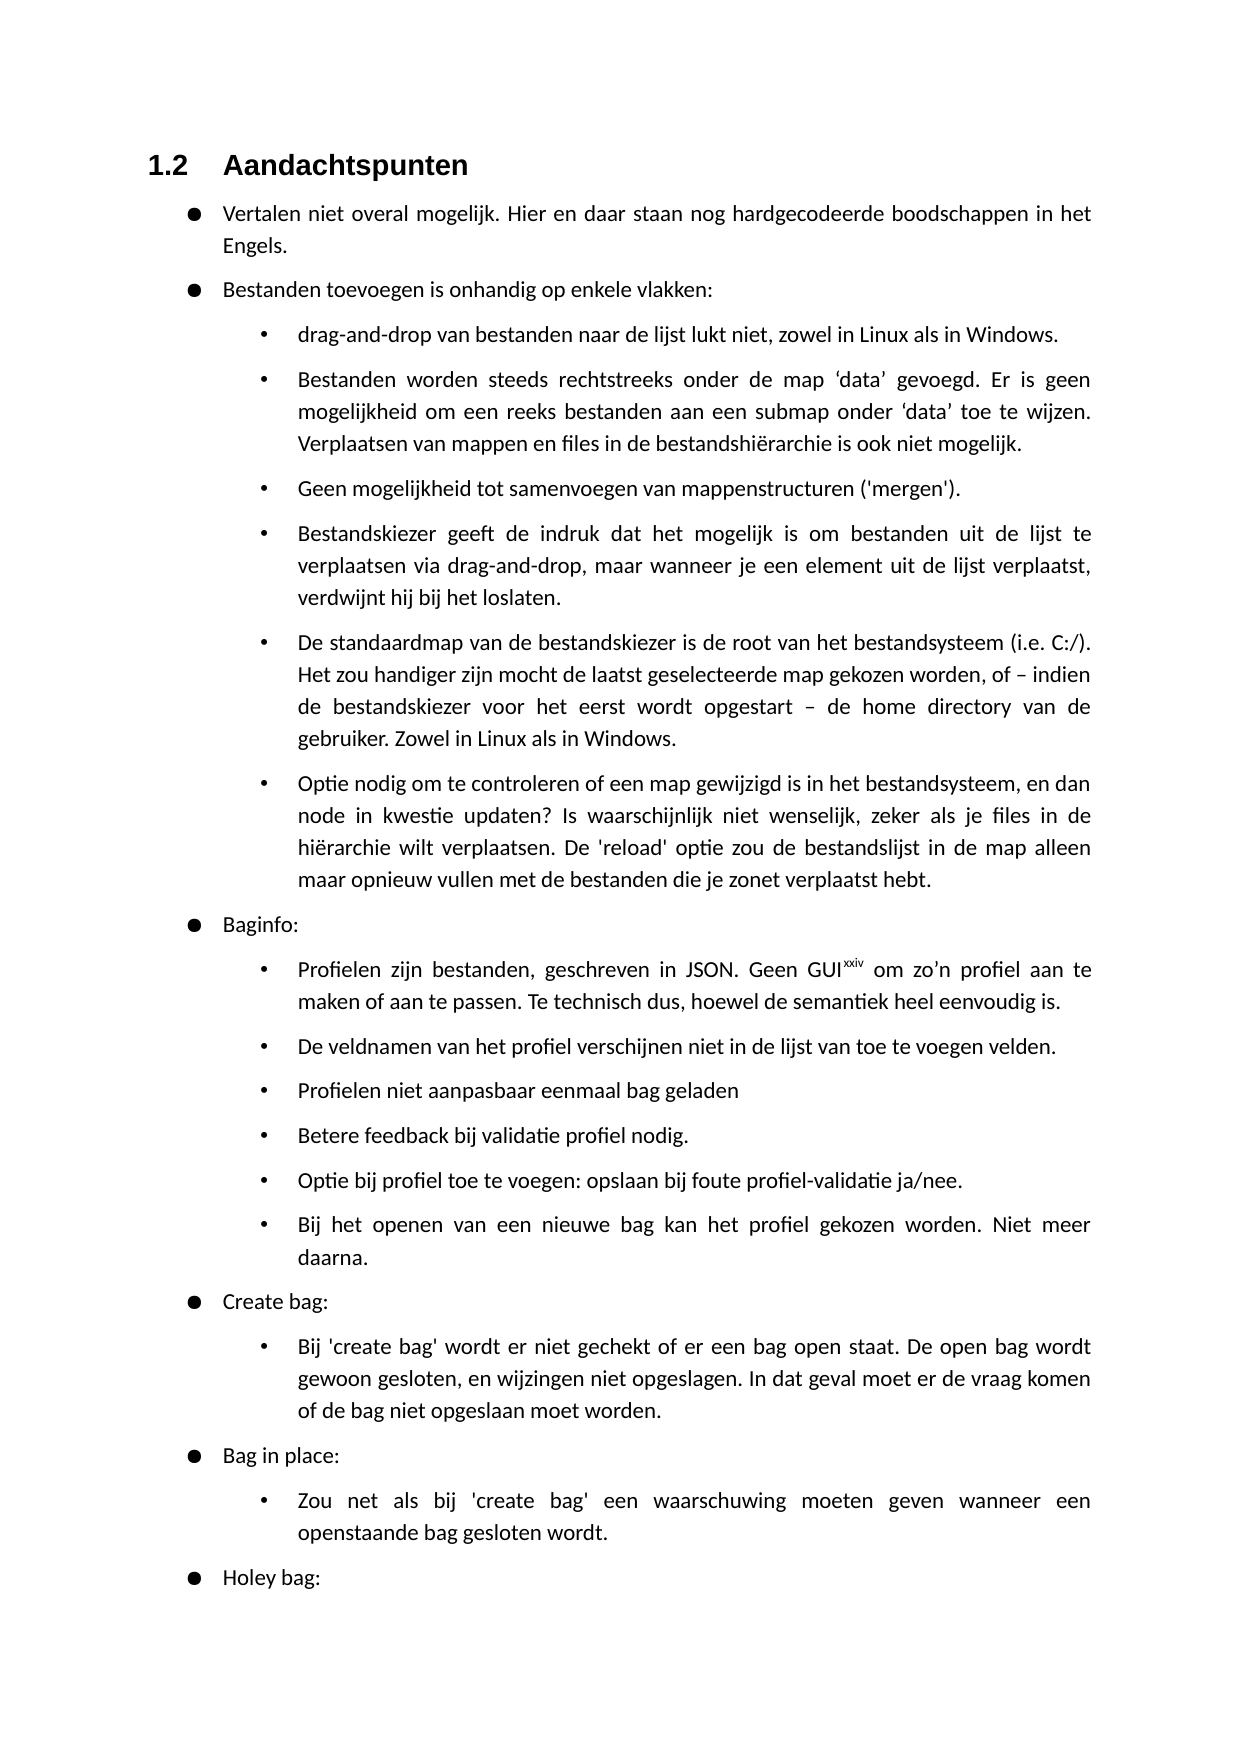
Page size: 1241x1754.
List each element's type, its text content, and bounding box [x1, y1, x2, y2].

list Optie bij profiel toe te voegen: opslaan bij foute profiel-validatie ja/nee. [260, 1166, 1093, 1194]
list Bij 'create bag' wordt er niet gechekt of er een bag open staat. De open bag wordt gewoon gesloten, en wijzingen niet opgeslagen. In dat geval moet er de vraag komen of de bag niet opgeslaan moet worden. [260, 1332, 1093, 1424]
list Geen mogelijkheid tot samenvoegen van mappenstructuren ('mergen'). [260, 474, 1093, 502]
list Baginfo: [185, 910, 1093, 938]
list De standaardmap van de bestandskiezer is de root van het bestandsysteem (i.e. C:/). Het zou handiger zijn mocht de laatst geselecteerde map gekozen worden, of – indien de bestandskiezer voor het eerst wordt opgestart – de home directory van de gebruiker. Zowel in Linux als in Windows. [260, 628, 1093, 752]
list Profielen zijn bestanden, geschreven in JSON. Geen GUI om zo’n profiel aan te maken of aan te passen. Te technisch dus, hoewel de semantiek heel eenvoudig is. [260, 955, 1093, 1015]
list Bag in place: [185, 1441, 1093, 1469]
list De veldnamen van het profiel verschijnen niet in de lijst van toe te voegen velden. [260, 1032, 1093, 1060]
list Bestanden toevoegen is onhandig op enkele vlakken: [185, 276, 1093, 303]
list Holey bag: [185, 1563, 1093, 1591]
list Bestanden worden steeds rechtstreeks onder de map ‘data’ gevoegd. Er is geen mogelijkheid om een reeks bestanden aan een submap onder ‘data’ toe te wijzen. Verplaatsen van mappen en files in de bestandshiërarchie is ook niet mogelijk. [260, 365, 1093, 457]
subtitle Aandachtspunten [148, 148, 1093, 181]
list drag-and-drop van bestanden naar de lijst lukt niet, zowel in Linux als in Windows. [260, 320, 1093, 348]
list Vertalen niet overal mogelijk. Hier en daar staan nog hardgecodeerde boodschappen in het Engels. [185, 199, 1093, 259]
list Profielen niet aanpasbaar eenmaal bag geladen [260, 1076, 1093, 1104]
list Betere feedback bij validatie profiel nodig. [260, 1121, 1093, 1149]
list Bestandskiezer geeft de indruk dat het mogelijk is om bestanden uit de lijst te verplaatsen via drag-and-drop, maar wanneer je een element uit de lijst verplaatst, verdwijnt hij bij het loslaten. [260, 519, 1093, 611]
list Create bag: [185, 1287, 1093, 1315]
list Bij het openen van een nieuwe bag kan het profiel gekozen worden. Niet meer daarna. [260, 1211, 1093, 1271]
list Optie nodig om te controleren of een map gewijzigd is in het bestandsysteem, en dan node in kwestie updaten? Is waarschijnlijk niet wenselijk, zeker als je files in de hiërarchie wilt verplaatsen. De 'reload' optie zou de bestandslijst in de map alleen maar opnieuw vullen met de bestanden die je zonet verplaatst hebt. [260, 769, 1093, 893]
list Zou net als bij 'create bag' een waarschuwing moeten geven wanneer een openstaande bag gesloten wordt. [260, 1486, 1093, 1546]
